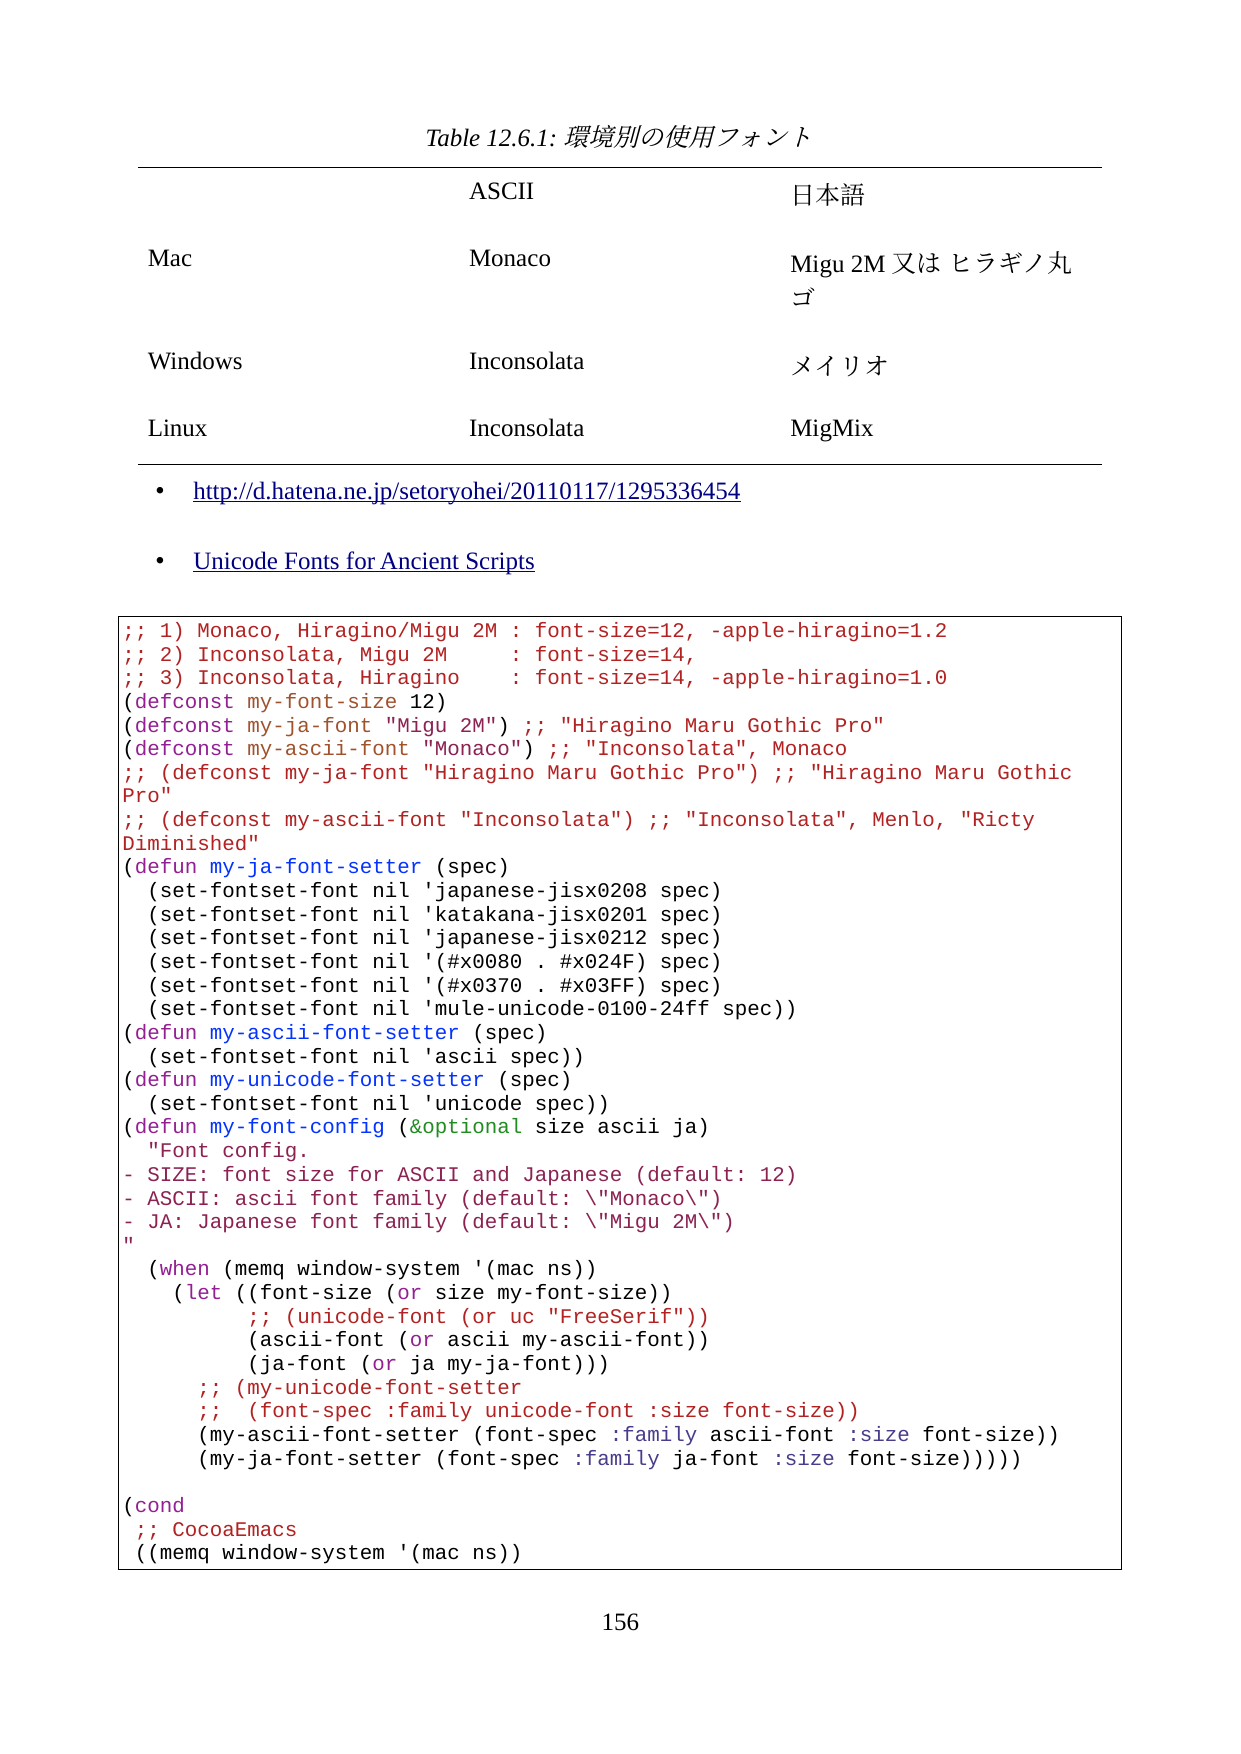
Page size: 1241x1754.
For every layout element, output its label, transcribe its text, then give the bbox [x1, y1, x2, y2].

text (cond [119, 1491, 1121, 1514]
text (ascii-font (or ascii my-ascii-font)) [119, 1325, 1121, 1349]
table_cell Windows [138, 337, 459, 404]
text Table 12.6.1: 環境別の使用フォント [118, 118, 1122, 154]
text (my-ascii-font-setter (font-spec :family ascii-font :size font-size)) [119, 1420, 1121, 1444]
text (let ((font-size (or size my-font-size)) [119, 1278, 1121, 1302]
text ;; (unicode-font (or uc "FreeSerif")) [119, 1302, 1121, 1325]
text (defconst my-ja-font "Migu 2M") ;; "Hiragino Maru Gothic Pro" [119, 711, 1121, 734]
text (set-fontset-font nil 'unicode spec)) [119, 1089, 1121, 1113]
table_cell Migu 2M 又は ヒラギノ丸ゴ [781, 234, 1102, 337]
text (set-fontset-font nil 'japanese-jisx0212 spec) [119, 923, 1121, 947]
text (set-fontset-font nil 'japanese-jisx0208 spec) [119, 876, 1121, 900]
text (defconst my-font-size 12) [119, 687, 1121, 711]
text (set-fontset-font nil 'ascii spec)) [119, 1042, 1121, 1065]
text ;; CocoaEmacs [119, 1514, 1121, 1538]
text ;; 3) Inconsolata, Hiragino : font-size=14, -apple-hiragino=1.0 [119, 663, 1121, 687]
text (defconst my-ascii-font "Monaco") ;; "Inconsolata", Monaco [119, 734, 1121, 758]
text - JA: Japanese font family (default: \"Migu 2M\") [119, 1207, 1121, 1231]
text (set-fontset-font nil 'katakana-jisx0201 spec) [119, 900, 1121, 923]
text (defun my-ja-font-setter (spec) [119, 852, 1121, 876]
text ;; (defconst my-ascii-font "Inconsolata") ;; "Inconsolata", Menlo, "Ricty Diminished" [119, 805, 1121, 852]
table_cell Linux [138, 404, 459, 464]
text (my-ja-font-setter (font-spec :family ja-font :size font-size))))) [119, 1444, 1121, 1467]
text "Font config. [119, 1136, 1121, 1160]
text (defun my-unicode-font-setter (spec) [119, 1065, 1121, 1089]
table_cell Inconsolata [460, 337, 781, 404]
text - ASCII: ascii font family (default: \"Monaco\") [119, 1183, 1121, 1207]
text ((memq window-system '(mac ns)) [119, 1538, 1121, 1569]
text ;; (defconst my-ja-font "Hiragino Maru Gothic Pro") ;; "Hiragino Maru Gothic Pro" [119, 758, 1121, 805]
list http://d.hatena.ne.jp/setoryohei/20110117/1295336454 [156, 476, 1122, 533]
text (defun my-ascii-font-setter (spec) [119, 1018, 1121, 1042]
text - SIZE: font size for ASCII and Japanese (default: 12) [119, 1160, 1121, 1183]
text (when (memq window-system '(mac ns)) [119, 1254, 1121, 1278]
table_cell MigMix [781, 404, 1102, 464]
text ;; 2) Inconsolata, Migu 2M : font-size=14, [119, 640, 1121, 663]
text ;; (font-spec :family unicode-font :size font-size)) [119, 1396, 1121, 1420]
text ;; (my-unicode-font-setter [119, 1373, 1121, 1396]
table_cell メイリオ [781, 337, 1102, 404]
table_header ASCII [460, 168, 781, 234]
list Unicode Fonts for Ancient Scripts [156, 546, 1122, 603]
text ;; 1) Monaco, Hiragino/Migu 2M : font-size=12, -apple-hiragino=1.2 [119, 617, 1121, 640]
table_header 日本語 [781, 168, 1102, 234]
text (set-fontset-font nil 'mule-unicode-0100-24ff spec)) [119, 994, 1121, 1018]
table_cell Mac [138, 234, 459, 337]
text (set-fontset-font nil '(#x0370 . #x03FF) spec) [119, 971, 1121, 994]
text (set-fontset-font nil '(#x0080 . #x024F) spec) [119, 947, 1121, 971]
table_cell Inconsolata [460, 404, 781, 464]
text " [119, 1231, 1121, 1254]
table_cell Monaco [460, 234, 781, 337]
text (defun my-font-config (&optional size ascii ja) [119, 1113, 1121, 1136]
table_header [138, 168, 459, 234]
text (ja-font (or ja my-ja-font))) [119, 1349, 1121, 1373]
